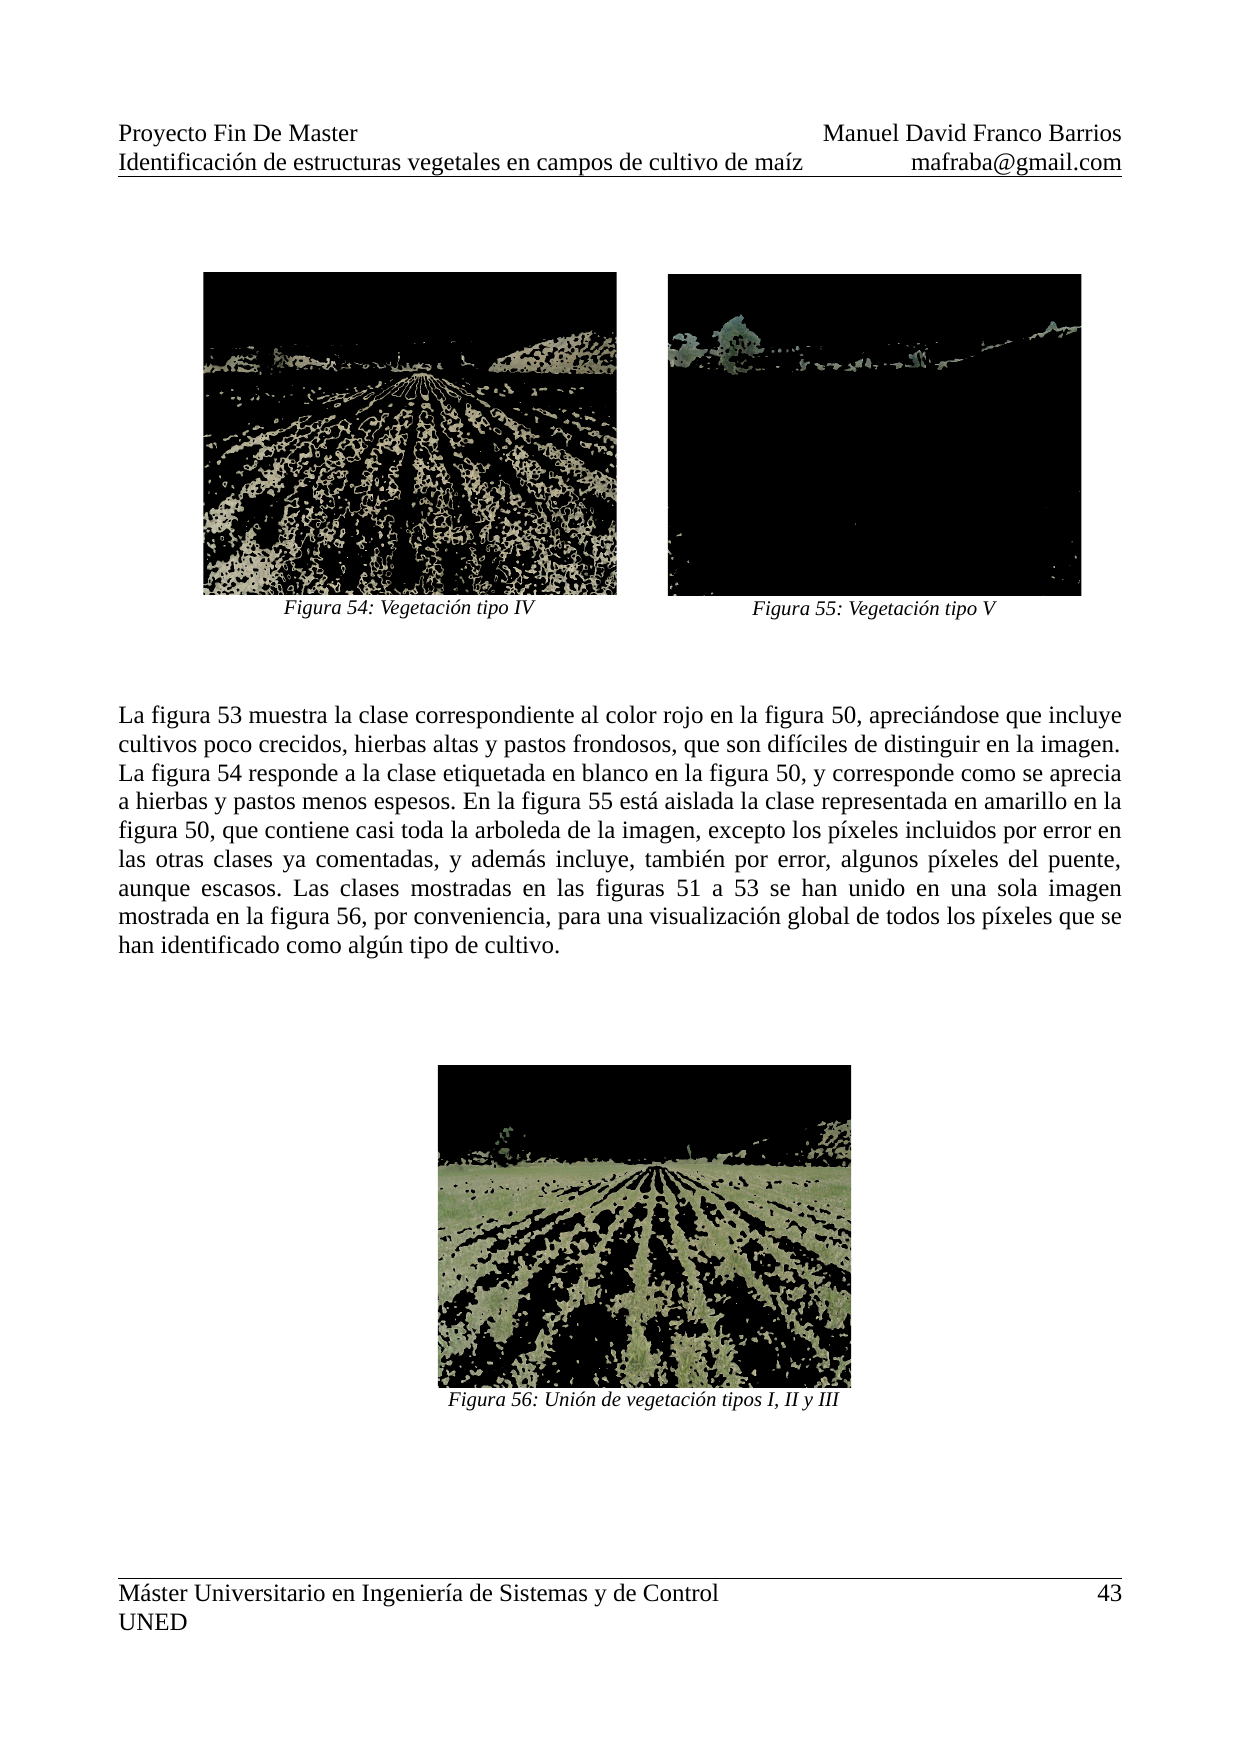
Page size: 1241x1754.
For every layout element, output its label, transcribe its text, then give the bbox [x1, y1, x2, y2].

text Figura 54: Vegetación tipo IV [203, 595, 616, 619]
picture [203, 272, 617, 595]
text [203, 263, 616, 272]
text La figura 53 muestra la clase correspondiente al color rojo en la figura 50, apreciándose que incluye cultivos poco crecidos, hierbas altas y pastos frondosos, que son difíciles de distinguir en la imagen. La figura 54 responde a la clase etiquetada en blanco en la figura 50, y corresponde como se aprecia a hierbas y pastos menos espesos. En la figura 55 está aislada la clase representada en amarillo en la figura 50, que contiene casi toda la arboleda de la imagen, excepto los píxeles incluidos por error en las otras clases ya comentadas, y además incluye, también por error, algunos píxeles del puente, aunque escasos. Las clases mostradas en las figuras 51 a 53 se han unido en una sola imagen mostrada en la figura 56, por conveniencia, para una visualización global de todos los píxeles que se han identificado como algún tipo de cultivo. [118, 700, 1122, 959]
text Figura 56: Unión de vegetación tipos I, II y III [438, 1388, 851, 1411]
text Figura 55: Vegetación tipo V [668, 596, 1081, 620]
picture [667, 274, 1082, 596]
picture [437, 1065, 852, 1388]
